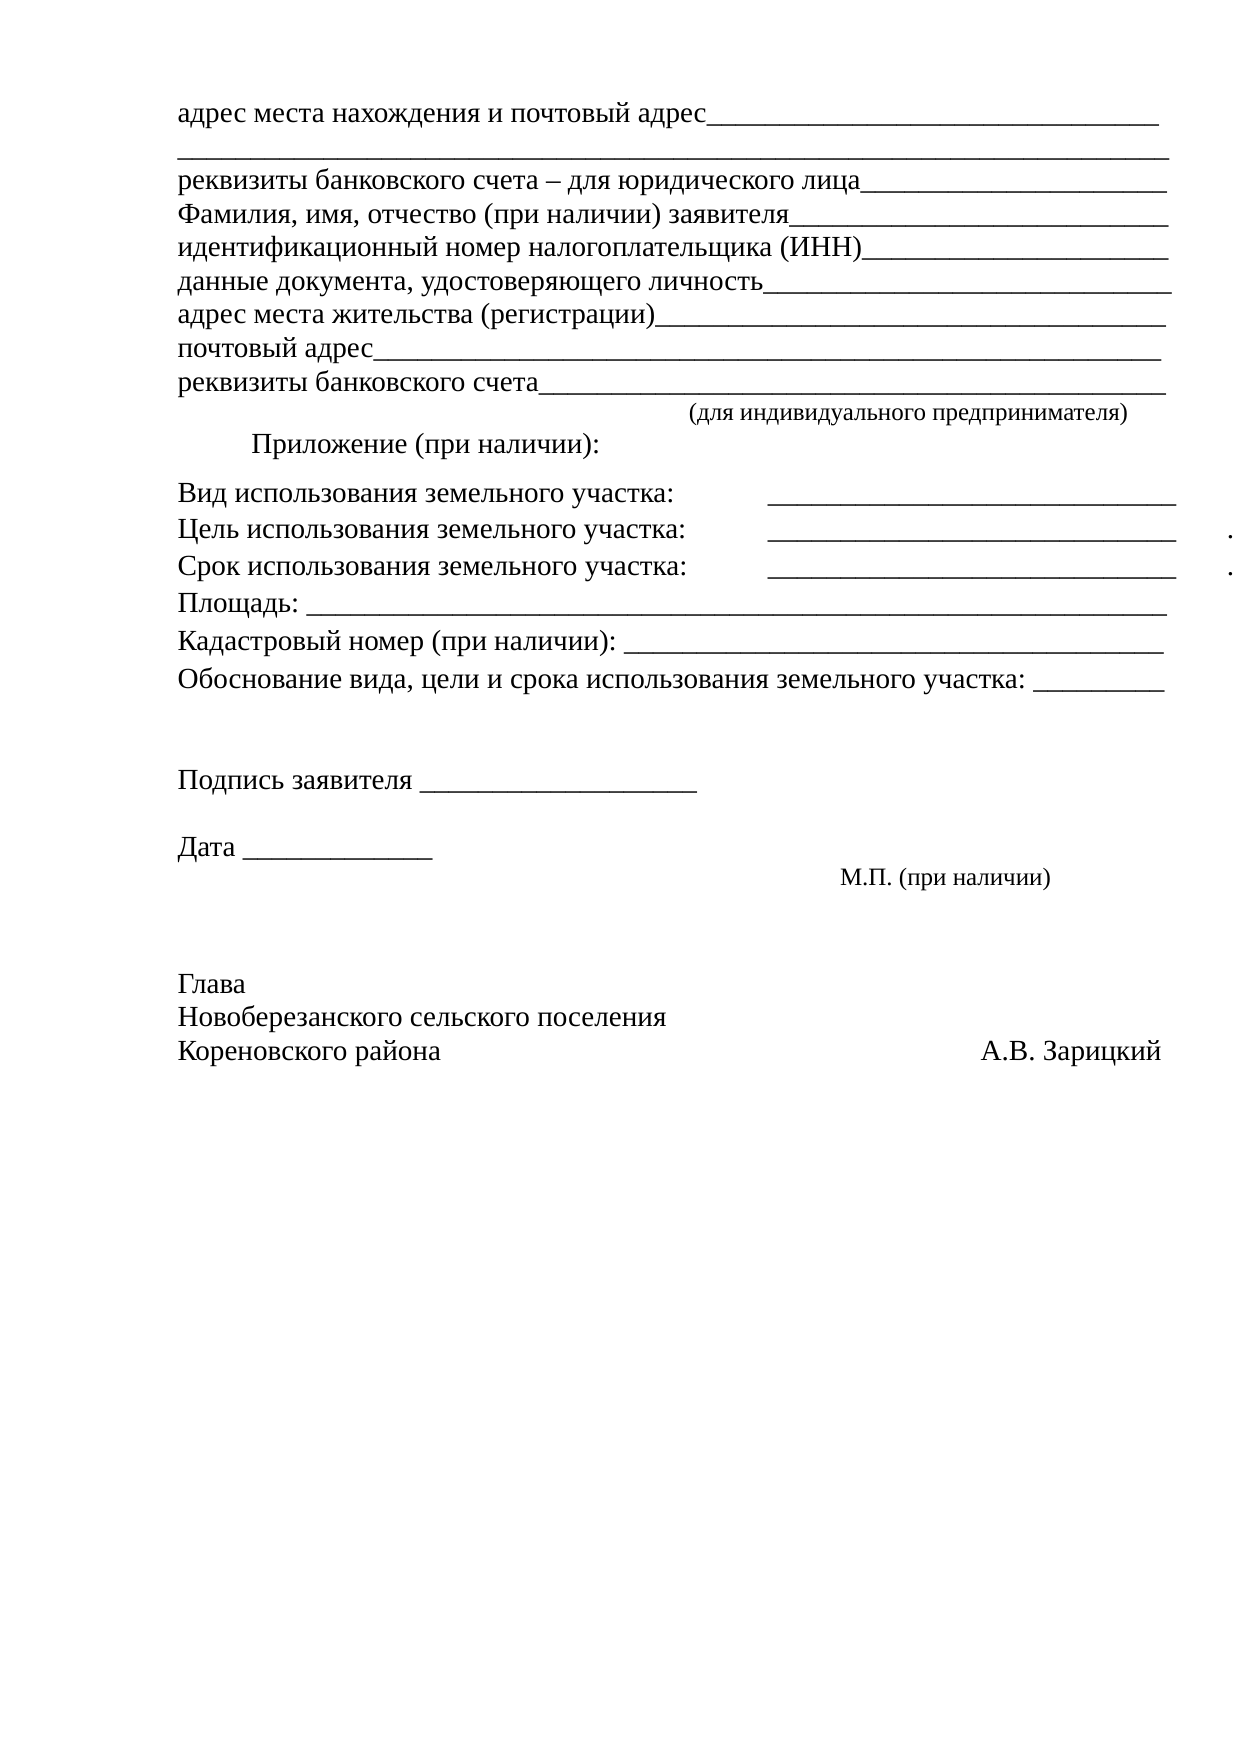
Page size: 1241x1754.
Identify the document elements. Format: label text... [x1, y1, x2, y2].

table_cell ____________________________ [765, 509, 1193, 545]
table_cell Кадастровый номер (при наличии): _____________________________________ [174, 619, 1193, 661]
text Кореновского района А.В. Зарицкий [177, 1033, 1181, 1067]
text Приложение (при наличии): [177, 426, 1181, 459]
text идентификационный номер налогоплательщика (ИНН)_____________________ [177, 229, 1181, 263]
text реквизиты банковского счета___________________________________________ [177, 364, 1181, 397]
text Новоберезанского сельского поселения [177, 999, 1181, 1033]
text (для индивидуального предпринимателя) [177, 397, 1181, 426]
table_header Вид использования земельного участка: [174, 460, 765, 509]
table_cell . [1193, 509, 1229, 545]
table_header ____________________________ [765, 460, 1193, 509]
text Подпись заявителя ___________________ [177, 762, 1181, 795]
table_cell [1193, 619, 1229, 661]
text адрес места нахождения и почтовый адрес_______________________________ [177, 95, 1181, 129]
text М.П. (при наличии) [177, 862, 1181, 891]
table_cell [1193, 582, 1229, 618]
text Фамилия, имя, отчество (при наличии) заявителя__________________________ [177, 196, 1181, 229]
table_header [1193, 460, 1229, 509]
text ____________________________________________________________________ [177, 129, 1181, 162]
text почтовый адрес______________________________________________________ [177, 330, 1181, 364]
table_cell . [1193, 545, 1229, 582]
table_cell Цель использования земельного участка: [174, 509, 765, 545]
table_cell Срок использования земельного участка: [174, 545, 765, 582]
text Глава [177, 966, 1181, 999]
text адрес места жительства (регистрации)___________________________________ [177, 297, 1181, 330]
table_cell Площадь: ___________________________________________________________ [174, 582, 1193, 618]
text данные документа, удостоверяющего личность____________________________ [177, 263, 1181, 297]
text Обоснование вида, цели и срока использования земельного участка: _________ [177, 661, 1181, 695]
text Дата _____________ [177, 829, 1181, 862]
table_cell ____________________________ [765, 545, 1193, 582]
text реквизиты банковского счета – для юридического лица_____________________ [177, 162, 1181, 196]
